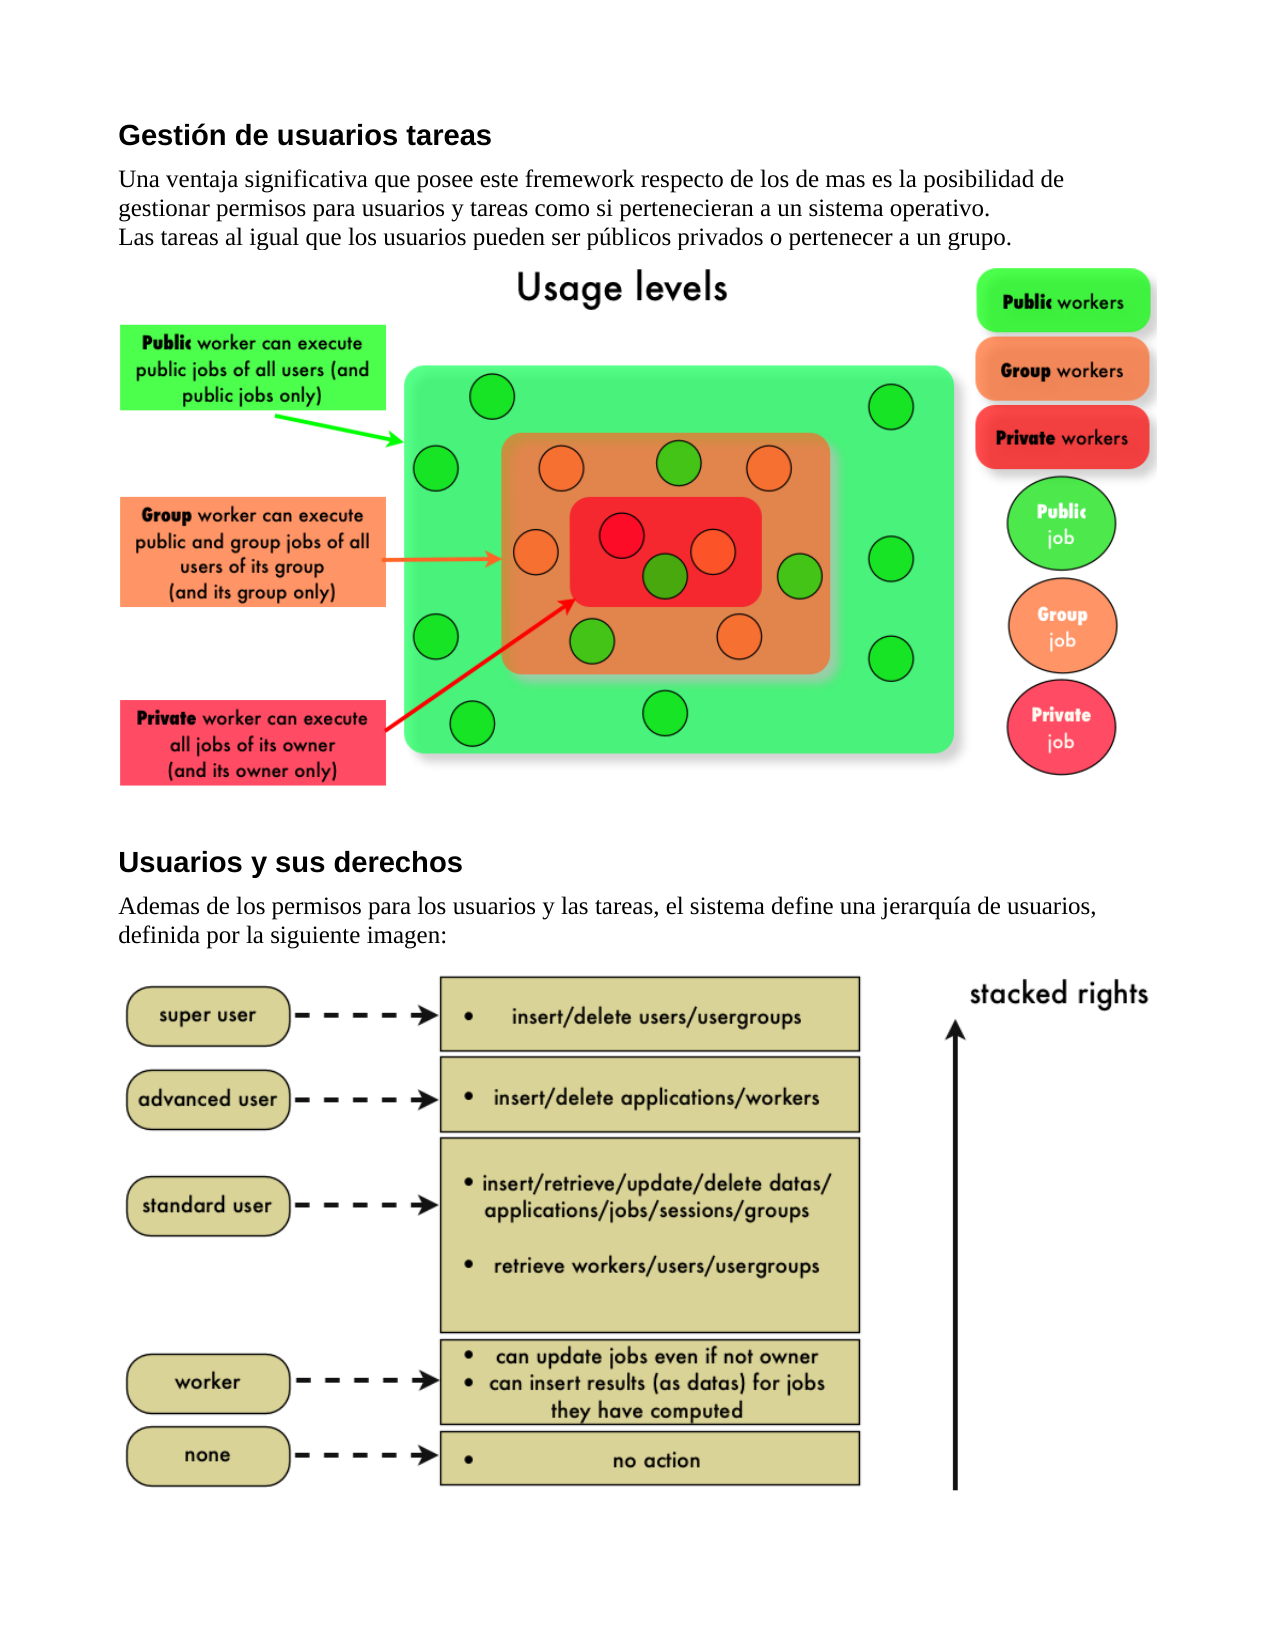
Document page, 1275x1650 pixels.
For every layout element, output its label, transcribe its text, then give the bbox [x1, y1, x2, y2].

text Las tareas al igual que los usuarios pueden ser públicos privados o pertenecer a un grupo. [118, 222, 1157, 250]
subtitle Usuarios y sus derechos [118, 845, 1157, 879]
subtitle Gestión de usuarios tareas [118, 118, 1157, 152]
text Una ventaja significativa que posee este fremework respecto de los de mas es la posibilidad de gestionar permisos para usuarios y tareas como si pertenecieran a un sistema operativo. [118, 164, 1157, 222]
text Ademas de los permisos para los usuarios y las tareas, el sistema define una jerarquía de usuarios, definida por la siguiente imagen: [118, 891, 1157, 949]
